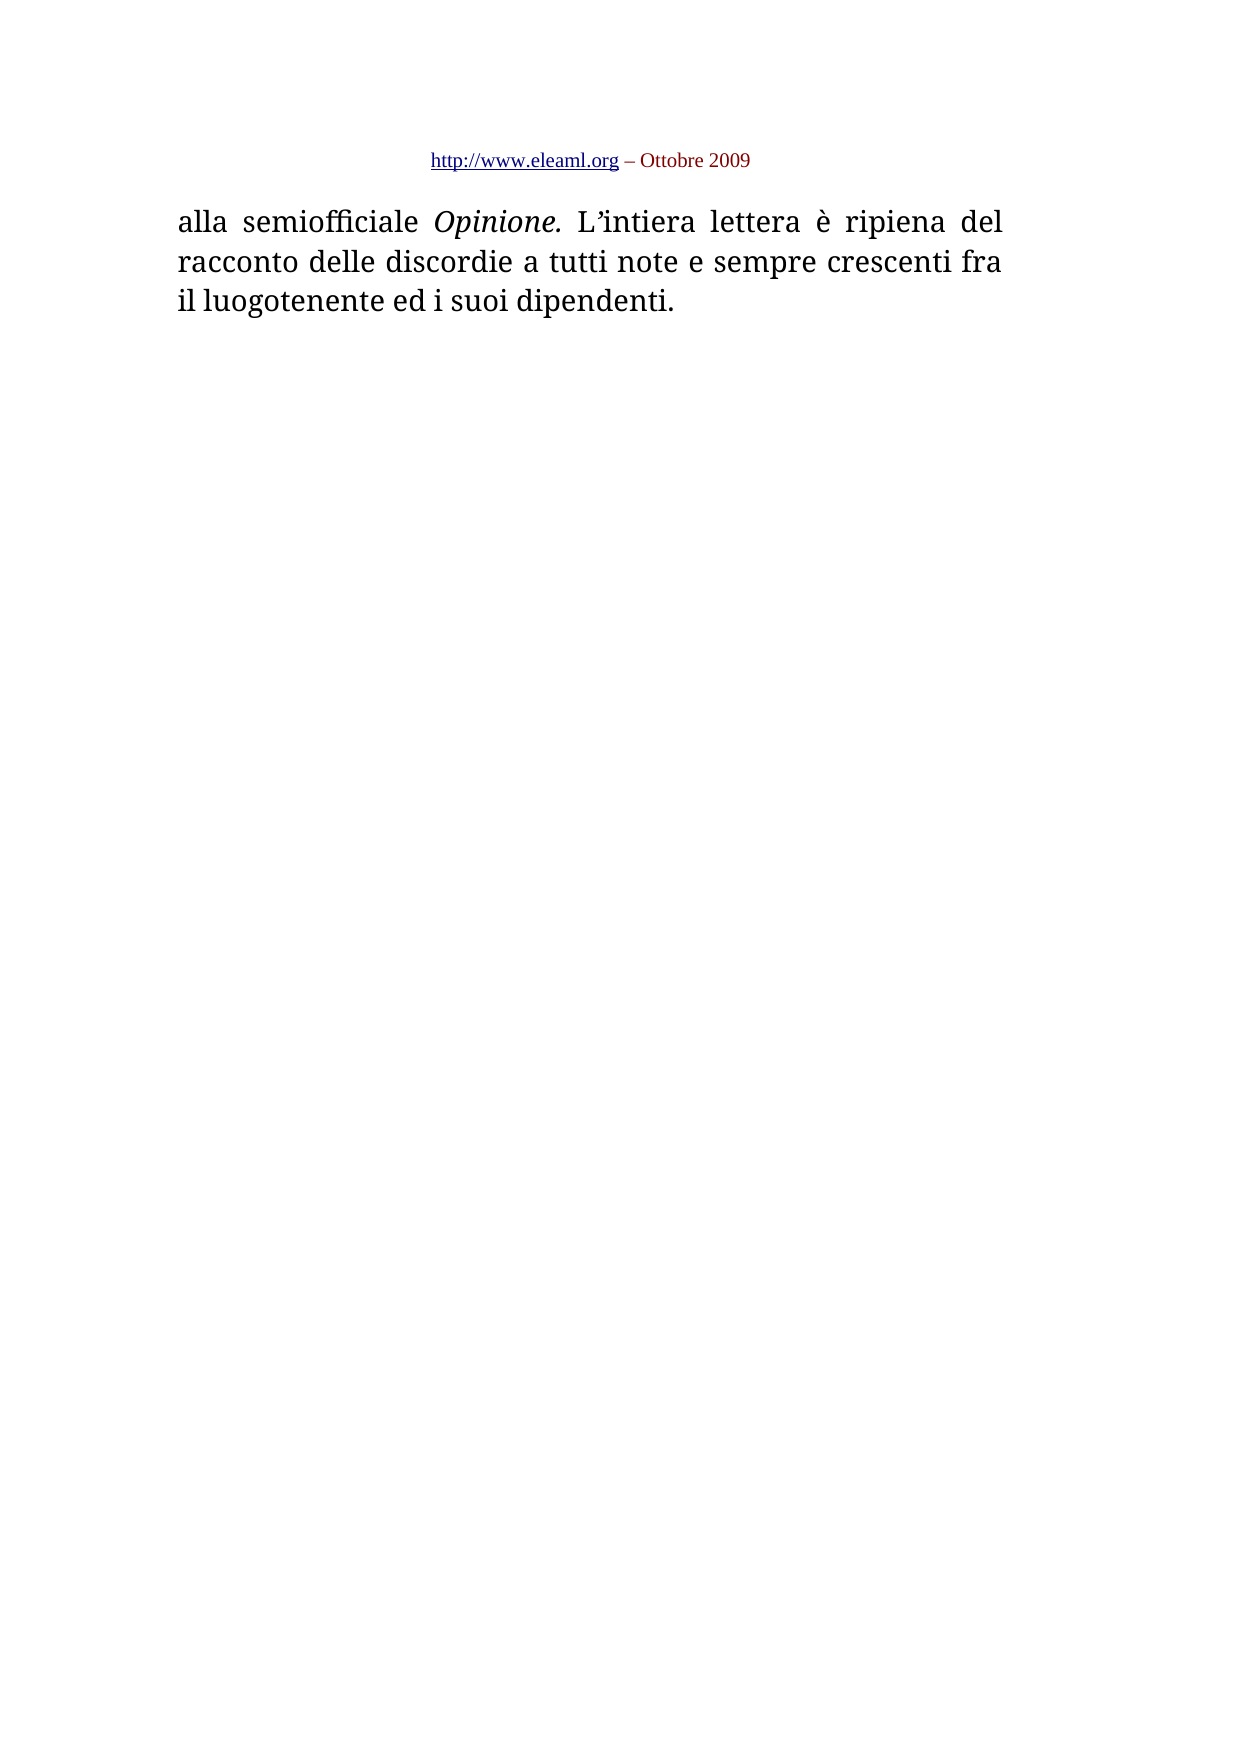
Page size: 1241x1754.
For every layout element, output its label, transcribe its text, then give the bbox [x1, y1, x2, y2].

text alla semiofficiale Opinione. L’intiera lettera è ripiena del racconto delle discordie a tutti note e sempre crescenti fra il luogotenente ed i suoi dipendenti. [177, 201, 1004, 320]
